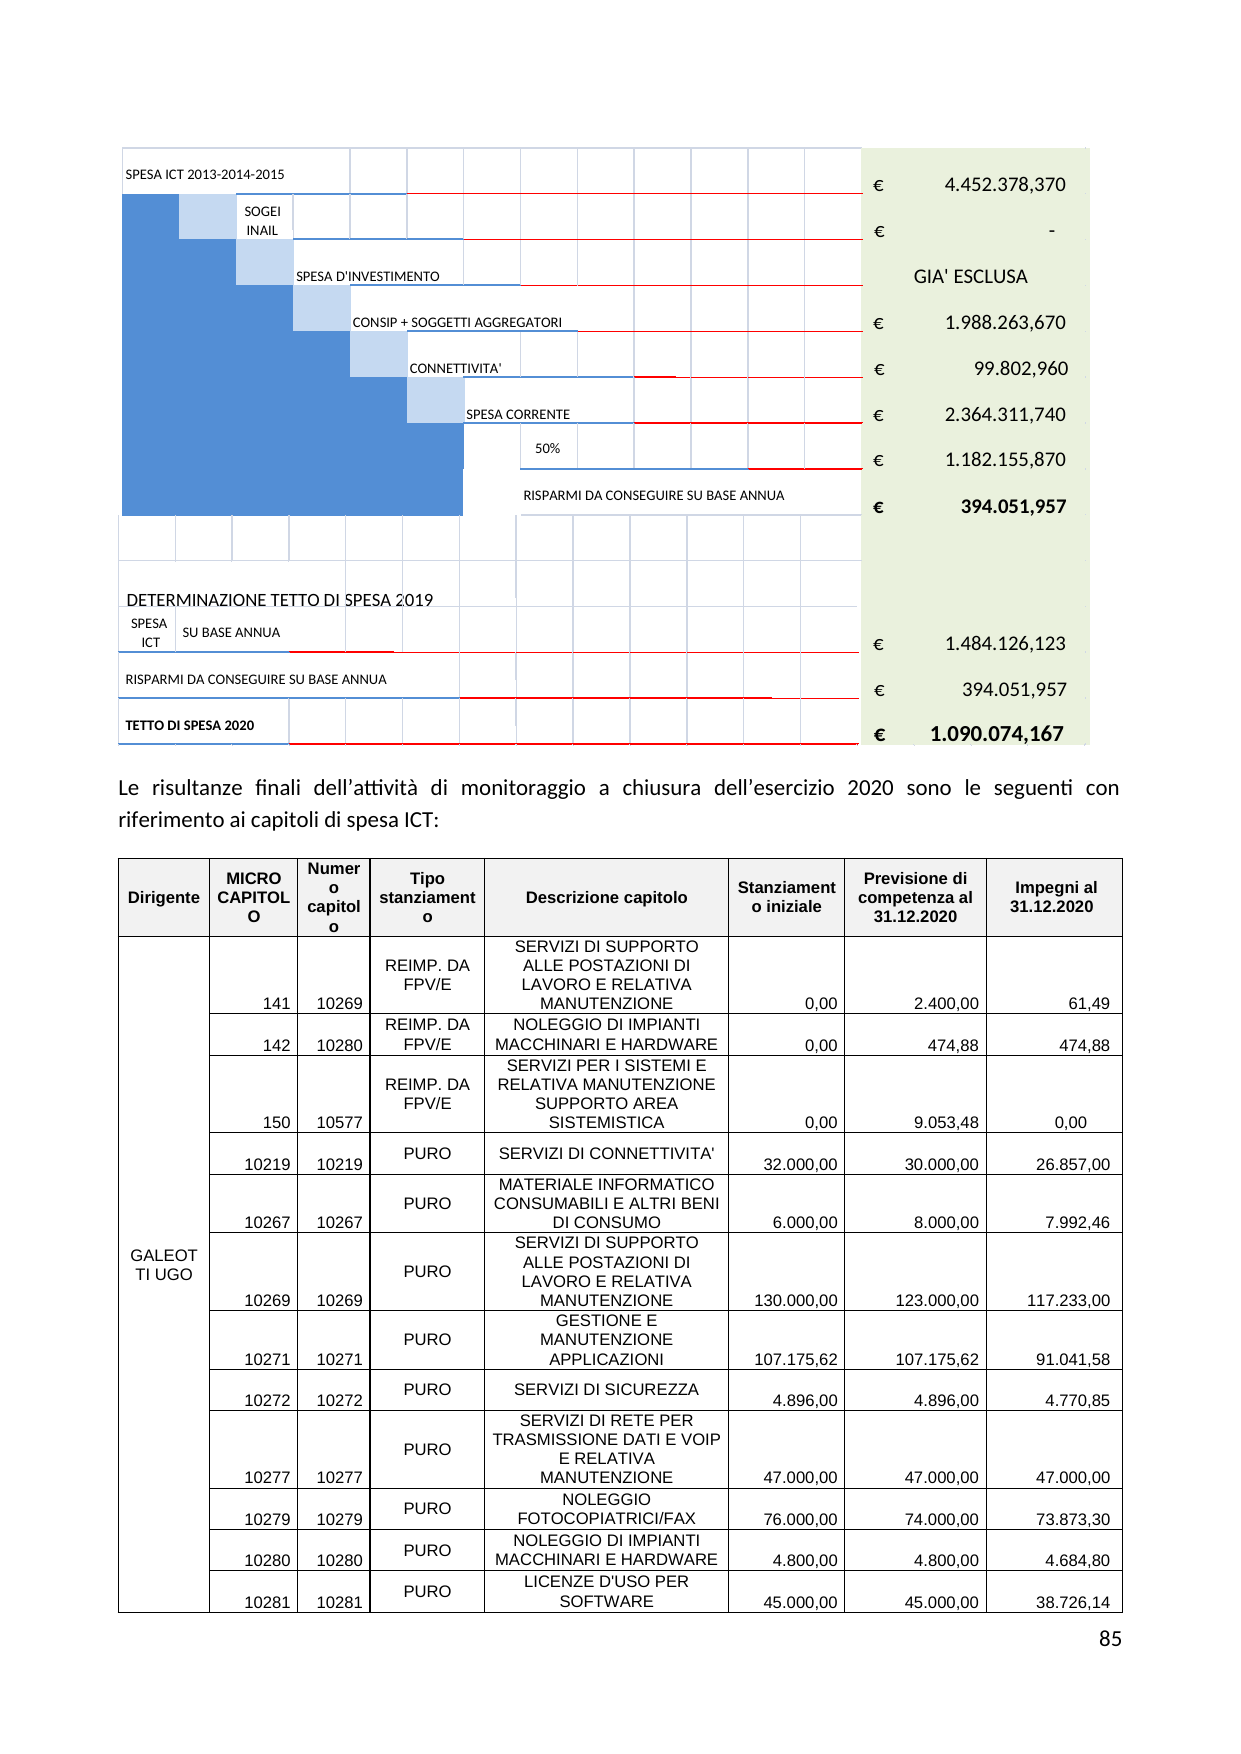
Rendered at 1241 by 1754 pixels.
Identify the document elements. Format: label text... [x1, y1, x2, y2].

table_cell 7.992,46 [987, 1175, 1122, 1232]
table_cell SERVIZI DI SICUREZZA [485, 1370, 728, 1410]
table_cell 10281 [298, 1571, 369, 1612]
table_cell 10577 [298, 1056, 369, 1132]
table_cell 0,00 [729, 937, 844, 1013]
table_cell SERVIZI DI SUPPORTO ALLE POSTAZIONI DI LAVORO E RELATIVA MANUTENZIONE [485, 1233, 728, 1310]
table_header Impegni al 31.12.2020 [987, 859, 1122, 936]
table_cell 30.000,00 [845, 1133, 986, 1174]
table_cell LICENZE D'USO PER SOFTWARE [485, 1571, 728, 1612]
table_header MICRO CAPITOLO [210, 859, 297, 936]
table_cell 10280 [210, 1530, 297, 1570]
table_cell 61,49 [987, 937, 1122, 1013]
table_cell 0,00 [987, 1056, 1122, 1132]
table_cell 474,88 [845, 1014, 986, 1054]
table_cell PURO [371, 1571, 484, 1612]
table_cell 142 [210, 1014, 297, 1054]
table_cell 45.000,00 [729, 1571, 844, 1612]
table_cell 47.000,00 [845, 1411, 986, 1487]
table_cell 141 [210, 937, 297, 1013]
table_cell 0,00 [729, 1014, 844, 1054]
table_cell 10267 [298, 1175, 369, 1232]
table_cell 10219 [210, 1133, 297, 1174]
table_cell 10280 [298, 1530, 369, 1570]
table_cell 10272 [298, 1370, 369, 1410]
table_header Stanziamento iniziale [729, 859, 844, 936]
table_cell 4.896,00 [729, 1370, 844, 1410]
table_header Numero capitolo [298, 859, 369, 936]
table_cell MATERIALE INFORMATICO CONSUMABILI E ALTRI BENI DI CONSUMO [485, 1175, 728, 1232]
table_cell 10269 [298, 1233, 369, 1310]
table_cell 4.896,00 [845, 1370, 986, 1410]
table_cell 91.041,58 [987, 1311, 1122, 1368]
table_cell 10279 [298, 1489, 369, 1529]
table_cell 9.053,48 [845, 1056, 986, 1132]
table_cell 474,88 [987, 1014, 1122, 1054]
table_cell 10267 [210, 1175, 297, 1232]
table_cell 107.175,62 [845, 1311, 986, 1368]
table_cell 0,00 [729, 1056, 844, 1132]
table_cell 117.233,00 [987, 1233, 1122, 1310]
table_cell SERVIZI DI SUPPORTO ALLE POSTAZIONI DI LAVORO E RELATIVA MANUTENZIONE [485, 937, 728, 1013]
table_cell 10277 [210, 1411, 297, 1487]
table_cell PURO [371, 1370, 484, 1410]
table_cell PURO [371, 1175, 484, 1232]
table_cell SERVIZI DI CONNETTIVITA' [485, 1133, 728, 1174]
table_cell NOLEGGIO DI IMPIANTI MACCHINARI E HARDWARE [485, 1014, 728, 1054]
table_cell 10279 [210, 1489, 297, 1529]
table_cell 38.726,14 [987, 1571, 1122, 1612]
table_cell 10277 [298, 1411, 369, 1487]
table_cell 4.800,00 [729, 1530, 844, 1570]
table_cell 45.000,00 [845, 1571, 986, 1612]
table_cell 10280 [298, 1014, 369, 1054]
table_cell 73.873,30 [987, 1489, 1122, 1529]
table_cell 130.000,00 [729, 1233, 844, 1310]
table_cell 10219 [298, 1133, 369, 1174]
table_cell 4.770,85 [987, 1370, 1122, 1410]
table_cell 74.000,00 [845, 1489, 986, 1529]
table_cell 10271 [298, 1311, 369, 1368]
table_cell 10269 [210, 1233, 297, 1310]
table_cell PURO [371, 1233, 484, 1310]
table_cell PURO [371, 1411, 484, 1487]
table_header Previsione di competenza al 31.12.2020 [845, 859, 986, 936]
table_cell 6.000,00 [729, 1175, 844, 1232]
table_cell 76.000,00 [729, 1489, 844, 1529]
table_cell REIMP. DA FPV/E [371, 1014, 484, 1054]
table_cell 10272 [210, 1370, 297, 1410]
table_cell 10271 [210, 1311, 297, 1368]
table_cell 107.175,62 [729, 1311, 844, 1368]
table_cell REIMP. DA FPV/E [371, 937, 484, 1013]
table_cell PURO [371, 1311, 484, 1368]
table_cell REIMP. DA FPV/E [371, 1056, 484, 1132]
text Le risultanze finali dell’attività di monitoraggio a chiusura dell’esercizio 2020 sono le seguenti con riferimento ai capitoli di spesa ICT: [118, 773, 1122, 833]
table_cell 2.400,00 [845, 937, 986, 1013]
table_cell GALEOTTI UGO [119, 937, 209, 1612]
table_cell NOLEGGIO DI IMPIANTI MACCHINARI E HARDWARE [485, 1530, 728, 1570]
table_cell 123.000,00 [845, 1233, 986, 1310]
table_cell 32.000,00 [729, 1133, 844, 1174]
table_cell PURO [371, 1133, 484, 1174]
table_cell GESTIONE E MANUTENZIONE APPLICAZIONI [485, 1311, 728, 1368]
table_cell 47.000,00 [729, 1411, 844, 1487]
table_cell 4.684,80 [987, 1530, 1122, 1570]
table_cell PURO [371, 1489, 484, 1529]
table_cell 10269 [298, 937, 369, 1013]
table_cell 47.000,00 [987, 1411, 1122, 1487]
table_cell SERVIZI PER I SISTEMI E RELATIVA MANUTENZIONE SUPPORTO AREA SISTEMISTICA [485, 1056, 728, 1132]
table_cell 4.800,00 [845, 1530, 986, 1570]
table_cell 26.857,00 [987, 1133, 1122, 1174]
table_header Descrizione capitolo [485, 859, 728, 936]
table_cell 150 [210, 1056, 297, 1132]
table_cell SERVIZI DI RETE PER TRASMISSIONE DATI E VOIP E RELATIVA MANUTENZIONE [485, 1411, 728, 1487]
table_cell 8.000,00 [845, 1175, 986, 1232]
table_cell 10281 [210, 1571, 297, 1612]
table_cell PURO [371, 1530, 484, 1570]
table_header Tipo stanziamento [371, 859, 484, 936]
table_cell NOLEGGIO FOTOCOPIATRICI/FAX [485, 1489, 728, 1529]
table_header Dirigente [119, 859, 209, 936]
